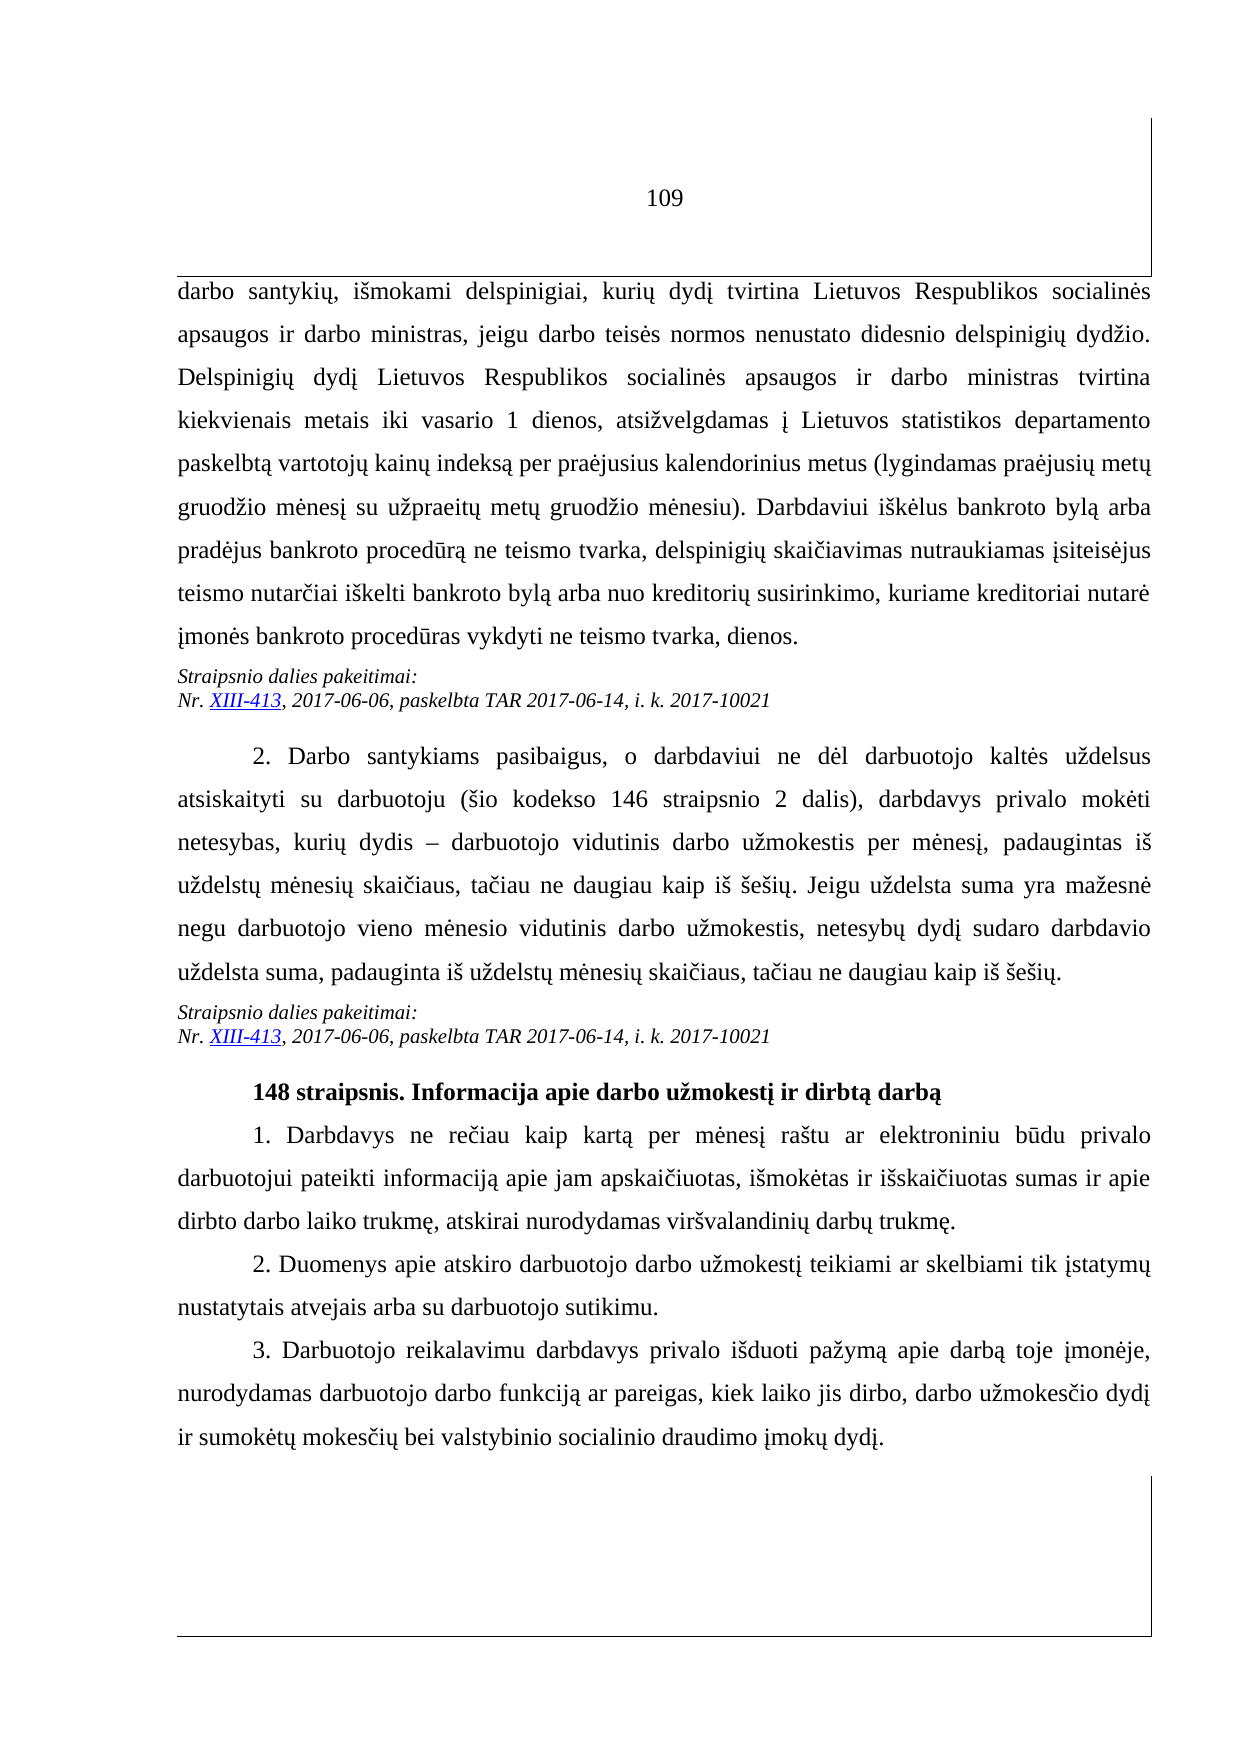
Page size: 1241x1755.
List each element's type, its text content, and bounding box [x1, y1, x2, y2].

text Nr. XIII-413, 2017-06-06, paskelbta TAR 2017-06-14, i. k. 2017-10021 [177, 1024, 1152, 1048]
text Straipsnio dalies pakeitimai: [177, 664, 1152, 688]
text 2. Darbo santykiams pasibaigus, o darbdaviui ne dėl darbuotojo kaltės uždelsus atsiskaityti su darbuotoju (šio kodekso 146 straipsnio 2 dalis), darbdavys privalo mokėti netesybas, kurių dydis – darbuotojo vidutinis darbo užmokestis per mėnesį, padaugintas iš uždelstų mėnesių skaičiaus, tačiau ne daugiau kaip iš šešių. Jeigu uždelsta suma yra mažesnė negu darbuotojo vieno mėnesio vidutinis darbo užmokestis, netesybų dydį sudaro darbdavio uždelsta suma, padauginta iš uždelstų mėnesių skaičiaus, tačiau ne daugiau kaip iš šešių. [177, 741, 1152, 985]
text 3. Darbuotojo reikalavimu darbdavys privalo išduoti pažymą apie darbą toje įmonėje, nurodydamas darbuotojo darbo funkciją ar pareigas, kiek laiko jis dirbo, darbo užmokesčio dydį ir sumokėtų mokesčių bei valstybinio socialinio draudimo įmokų dydį. [177, 1335, 1152, 1450]
subtitle 148 straipsnis. Informacija apie darbo užmokestį ir dirbtą darbą [177, 1077, 1152, 1105]
text 2. Duomenys apie atskiro darbuotojo darbo užmokestį teikiami ar skelbiami tik įstatymų nustatytais atvejais arba su darbuotojo sutikimu. [177, 1249, 1152, 1321]
text 1. Darbdavys ne rečiau kaip kartą per mėnesį raštu ar elektroniniu būdu privalo darbuotojui pateikti informaciją apie jam apskaičiuotas, išmokėtas ir išskaičiuotas sumas ir apie dirbto darbo laiko trukmę, atskirai nurodydamas viršvalandinių darbų trukmę. [177, 1120, 1152, 1235]
text darbo santykių, išmokami delspinigiai, kurių dydį tvirtina Lietuvos Respublikos socialinės apsaugos ir darbo ministras, jeigu darbo teisės normos nenustato didesnio delspinigių dydžio. Delspinigių dydį Lietuvos Respublikos socialinės apsaugos ir darbo ministras tvirtina kiekvienais metais iki vasario 1 dienos, atsižvelgdamas į Lietuvos statistikos departamento paskelbtą vartotojų kainų indeksą per praėjusius kalendorinius metus (lygindamas praėjusių metų gruodžio mėnesį su užpraeitų metų gruodžio mėnesiu). Darbdaviui iškėlus bankroto bylą arba pradėjus bankroto procedūrą ne teismo tvarka, delspinigių skaičiavimas nutraukiamas įsiteisėjus teismo nutarčiai iškelti bankroto bylą arba nuo kreditorių susirinkimo, kuriame kreditoriai nutarė įmonės bankroto procedūras vykdyti ne teismo tvarka, dienos. [177, 276, 1152, 650]
text Nr. XIII-413, 2017-06-06, paskelbta TAR 2017-06-14, i. k. 2017-10021 [177, 688, 1152, 712]
text Straipsnio dalies pakeitimai: [177, 1000, 1152, 1024]
